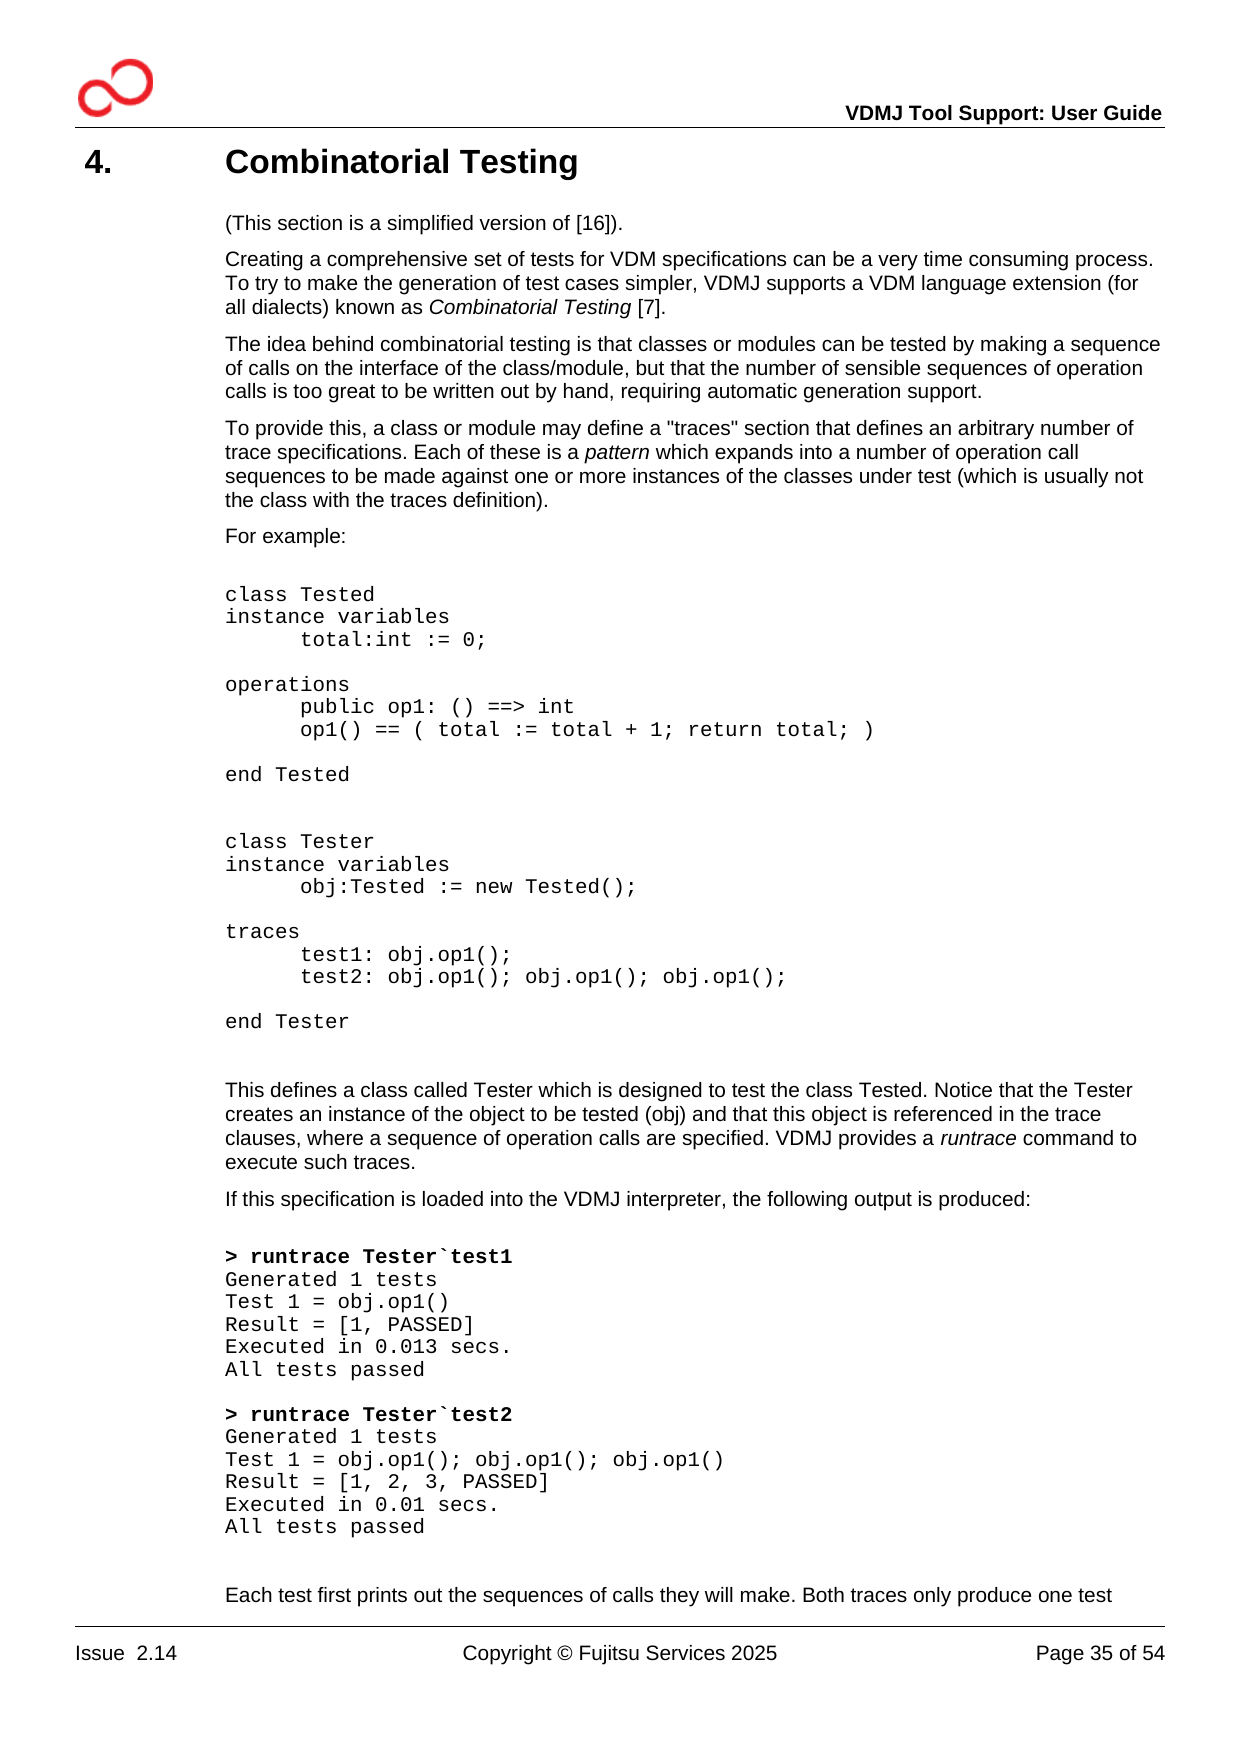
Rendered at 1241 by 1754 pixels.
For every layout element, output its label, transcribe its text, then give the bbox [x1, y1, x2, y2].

text instance variables [225, 853, 1165, 876]
text Result = [1, PASSED] [225, 1313, 1165, 1336]
text Generated 1 tests [225, 1426, 1165, 1448]
text test1: obj.op1(); [225, 943, 1165, 966]
picture [78, 52, 153, 127]
text Creating a comprehensive set of tests for VDM specifications can be a very time consuming process. To try to make the generation of test cases simpler, VDMJ supports a VDM language extension (for all dialects) known as Combinatorial Testing [7]. [225, 247, 1165, 319]
text This defines a class called Tester which is designed to test the class Tested. Notice that the Tester creates an instance of the object to be tested (obj) and that this object is referenced in the trace clauses, where a sequence of operation calls are specified. VDMJ provides a runtrace command to execute such traces. [225, 1078, 1165, 1174]
text All tests passed [225, 1358, 1165, 1381]
text end Tested [225, 763, 1165, 786]
text class Tester [225, 831, 1165, 853]
text end Tester [225, 1011, 1165, 1033]
text obj:Tested := new Tested(); [225, 876, 1165, 898]
text traces [225, 921, 1165, 943]
text > runtrace Tester`test2 [225, 1403, 1165, 1426]
text For example: [225, 524, 1165, 548]
text Executed in 0.01 secs. [225, 1493, 1165, 1516]
text (This section is a simplified version of [16]). [225, 211, 1165, 235]
text To provide this, a class or module may define a "traces" section that defines an arbitrary number of trace specifications. Each of these is a pattern which expands into a number of operation call sequences to be made against one or more instances of the classes under test (which is usually not the class with the traces definition). [225, 416, 1165, 512]
text public op1: () ==> int [225, 696, 1165, 718]
text If this specification is loaded into the VDMJ interpreter, the following output is produced: [225, 1187, 1165, 1211]
text instance variables [225, 606, 1165, 628]
text op1() == ( total := total + 1; return total; ) [225, 718, 1165, 741]
subtitle Combinatorial Testing [75, 143, 1165, 181]
text Result = [1, 2, 3, PASSED] [225, 1471, 1165, 1493]
text operations [225, 673, 1165, 696]
text Test 1 = obj.op1(); obj.op1(); obj.op1() [225, 1448, 1165, 1471]
text The idea behind combinatorial testing is that classes or modules can be tested by making a sequence of calls on the interface of the class/module, but that the number of sensible sequences of operation calls is too great to be written out by hand, requiring automatic generation support. [225, 332, 1165, 404]
text Each test first prints out the sequences of calls they will make. Both traces only produce one test [225, 1583, 1165, 1607]
text Executed in 0.013 secs. [225, 1336, 1165, 1358]
text total:int := 0; [225, 628, 1165, 651]
text Test 1 = obj.op1() [225, 1291, 1165, 1313]
text Generated 1 tests [225, 1268, 1165, 1291]
text All tests passed [225, 1516, 1165, 1538]
text class Tested [225, 583, 1165, 606]
text > runtrace Tester`test1 [225, 1246, 1165, 1268]
text test2: obj.op1(); obj.op1(); obj.op1(); [225, 966, 1165, 988]
